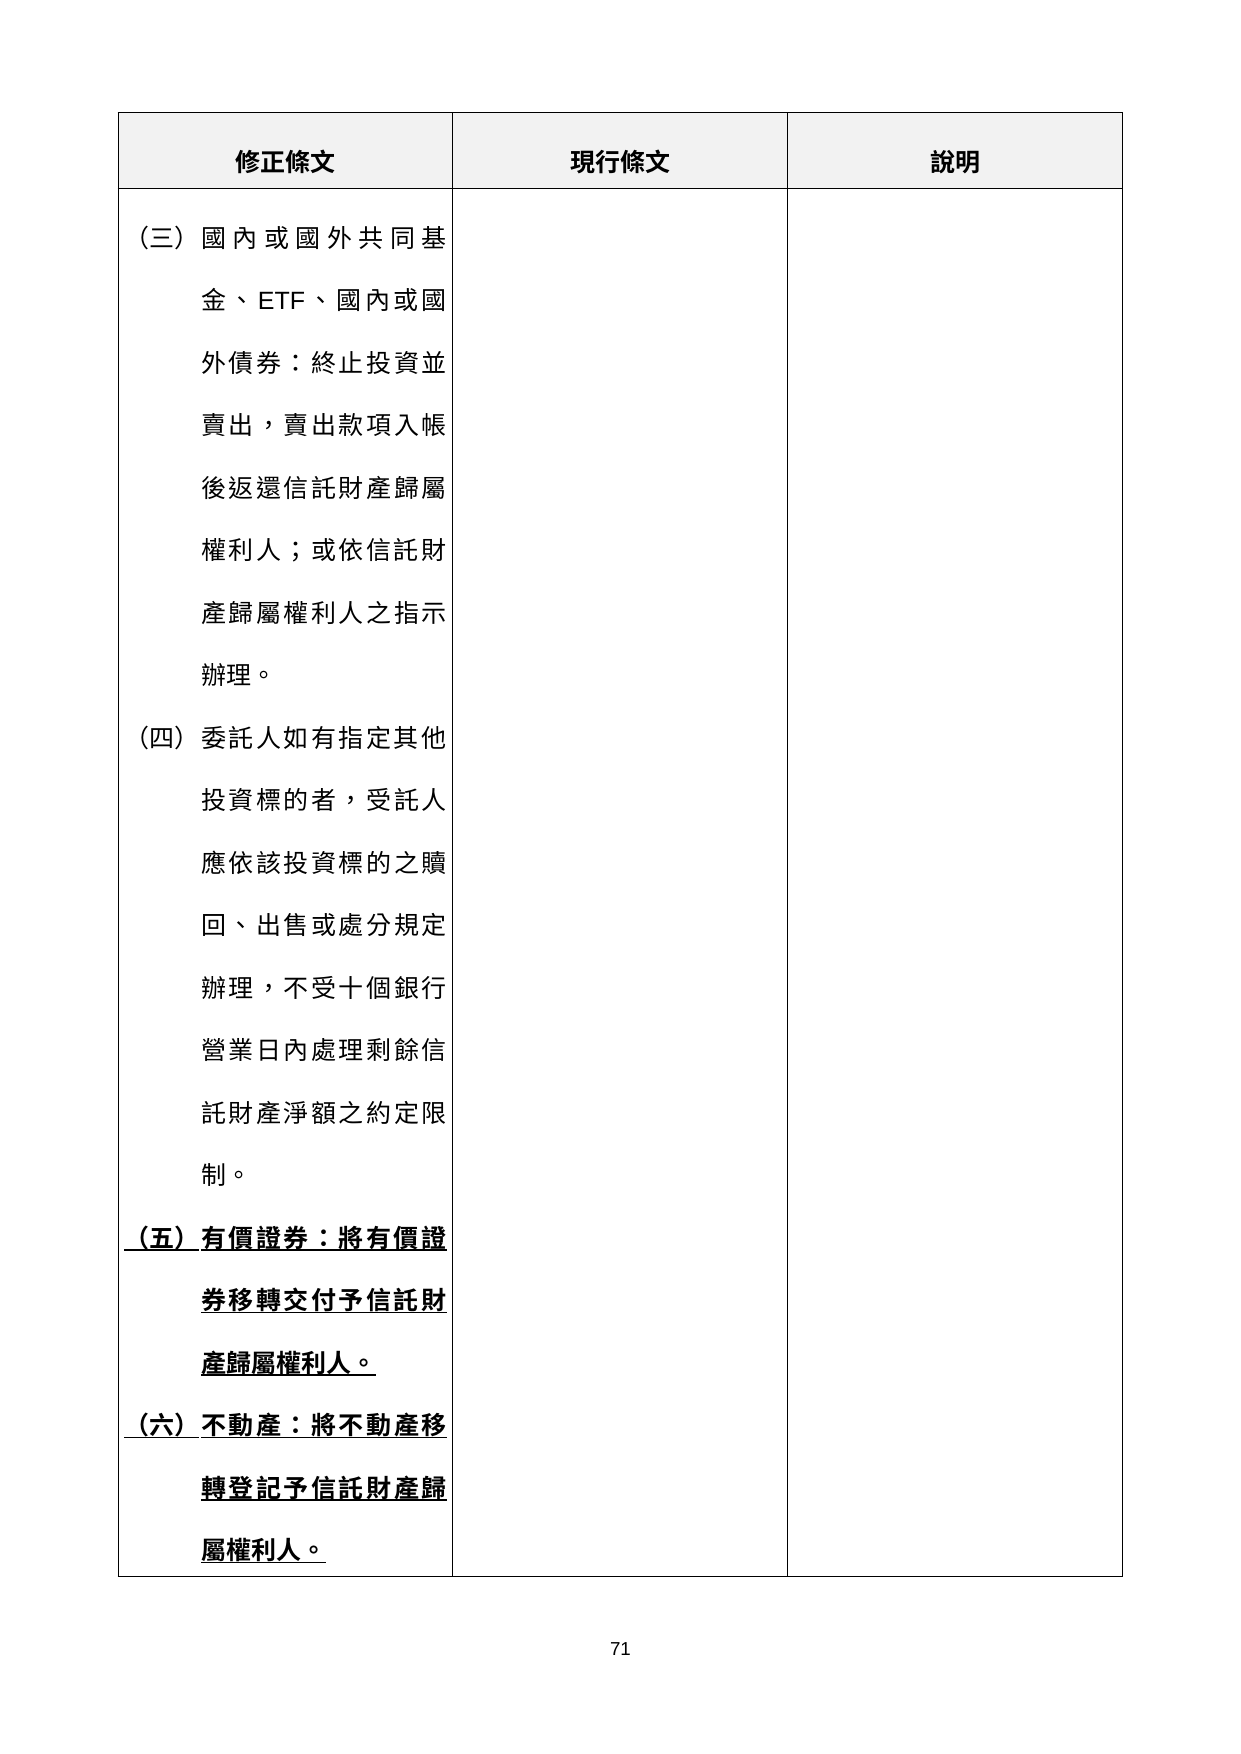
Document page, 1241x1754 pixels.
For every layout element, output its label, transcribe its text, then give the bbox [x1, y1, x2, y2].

table_cell [788, 189, 1122, 1576]
table_header 修正條文 [119, 113, 452, 188]
table_cell （三） 國內或國外共同基金、ETF、國內或國外債券：終止投資並賣出，賣出款項入帳後返還信託財產歸屬權利人；或依信託財產歸屬權利人之指示辦理。 （四） 委託人如有指定其他投資標的者，受託人應依該投資標的之贖回、出售或處分規定辦理，不受十個銀行營業日內處理剩餘信託財產淨額之約定限制。 （五） 有價證券：將有價證券移轉交付予信託財產歸屬權利人。 （六） 不動產：將不動產移轉登記予信託財產歸屬權利人。 [119, 189, 452, 1576]
table_header 現行條文 [453, 113, 787, 188]
table_header 說明 [788, 113, 1122, 188]
table_cell [453, 189, 787, 1576]
